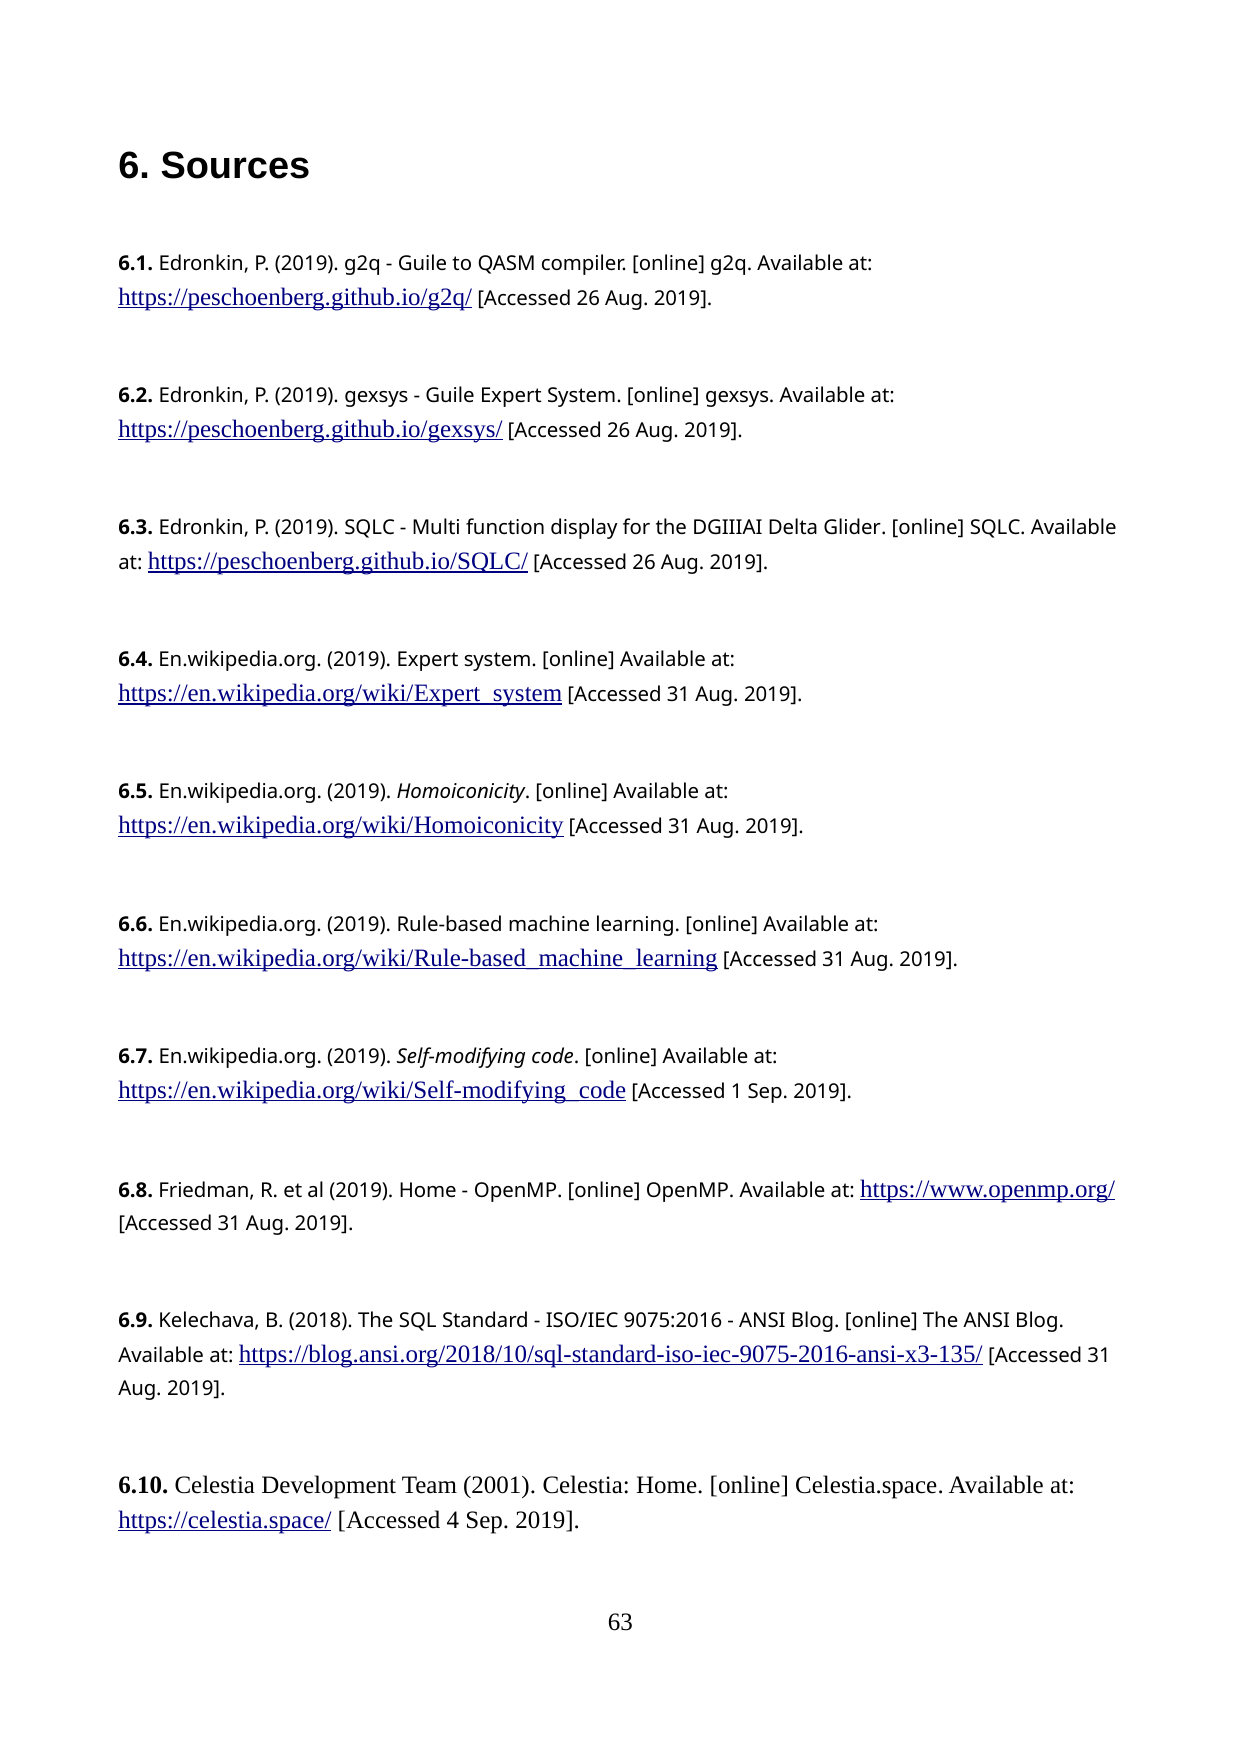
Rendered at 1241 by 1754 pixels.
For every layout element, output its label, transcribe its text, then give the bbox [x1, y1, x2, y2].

text 6.9. Kelechava, B. (2018). The SQL Standard - ISO/IEC 9075:2016 - ANSI Blog. [online] The ANSI Blog. Available at: https://blog.ansi.org/2018/10/sql-standard-iso-iec-9075-2016-ansi-x3-135/ [Accessed 31 Aug. 2019]. [118, 1305, 1122, 1401]
text 6.5. En.wikipedia.org. (2019). Homoiconicity. [online] Available at: https://en.wikipedia.org/wiki/Homoiconicity [Accessed 31 Aug. 2019]. [118, 777, 1122, 840]
subtitle 6. Sources [118, 143, 1122, 187]
text 6.4. En.wikipedia.org. (2019). Expert system. [online] Available at: https://en.wikipedia.org/wiki/Expert_system [Accessed 31 Aug. 2019]. [118, 645, 1122, 708]
text 6.1. Edronkin, P. (2019). g2q - Guile to QASM compiler. [online] g2q. Available at: https://peschoenberg.github.io/g2q/ [Accessed 26 Aug. 2019]. [118, 248, 1122, 311]
text 6.8. Friedman, R. et al (2019). Home - OpenMP. [online] OpenMP. Available at: https://www.openmp.org/ [Accessed 31 Aug. 2019]. [118, 1174, 1122, 1236]
text 6.6. En.wikipedia.org. (2019). Rule-based machine learning. [online] Available at: https://en.wikipedia.org/wiki/Rule-based_machine_learning [Accessed 31 Aug. 2019]. [118, 909, 1122, 972]
text 6.2. Edronkin, P. (2019). gexsys - Guile Expert System. [online] gexsys. Available at: https://peschoenberg.github.io/gexsys/ [Accessed 26 Aug. 2019]. [118, 381, 1122, 443]
text 6.10. Celestia Development Team (2001). Celestia: Home. [online] Celestia.space. Available at: https://celestia.space/ [Accessed 4 Sep. 2019]. [118, 1470, 1122, 1534]
text 6.3. Edronkin, P. (2019). SQLC - Multi function display for the DGIIIAI Delta Glider. [online] SQLC. Available at: https://peschoenberg.github.io/SQLC/ [Accessed 26 Aug. 2019]. [118, 513, 1122, 575]
text 6.7. En.wikipedia.org. (2019). Self-modifying code. [online] Available at: https://en.wikipedia.org/wiki/Self-modifying_code [Accessed 1 Sep. 2019]. [118, 1041, 1122, 1104]
